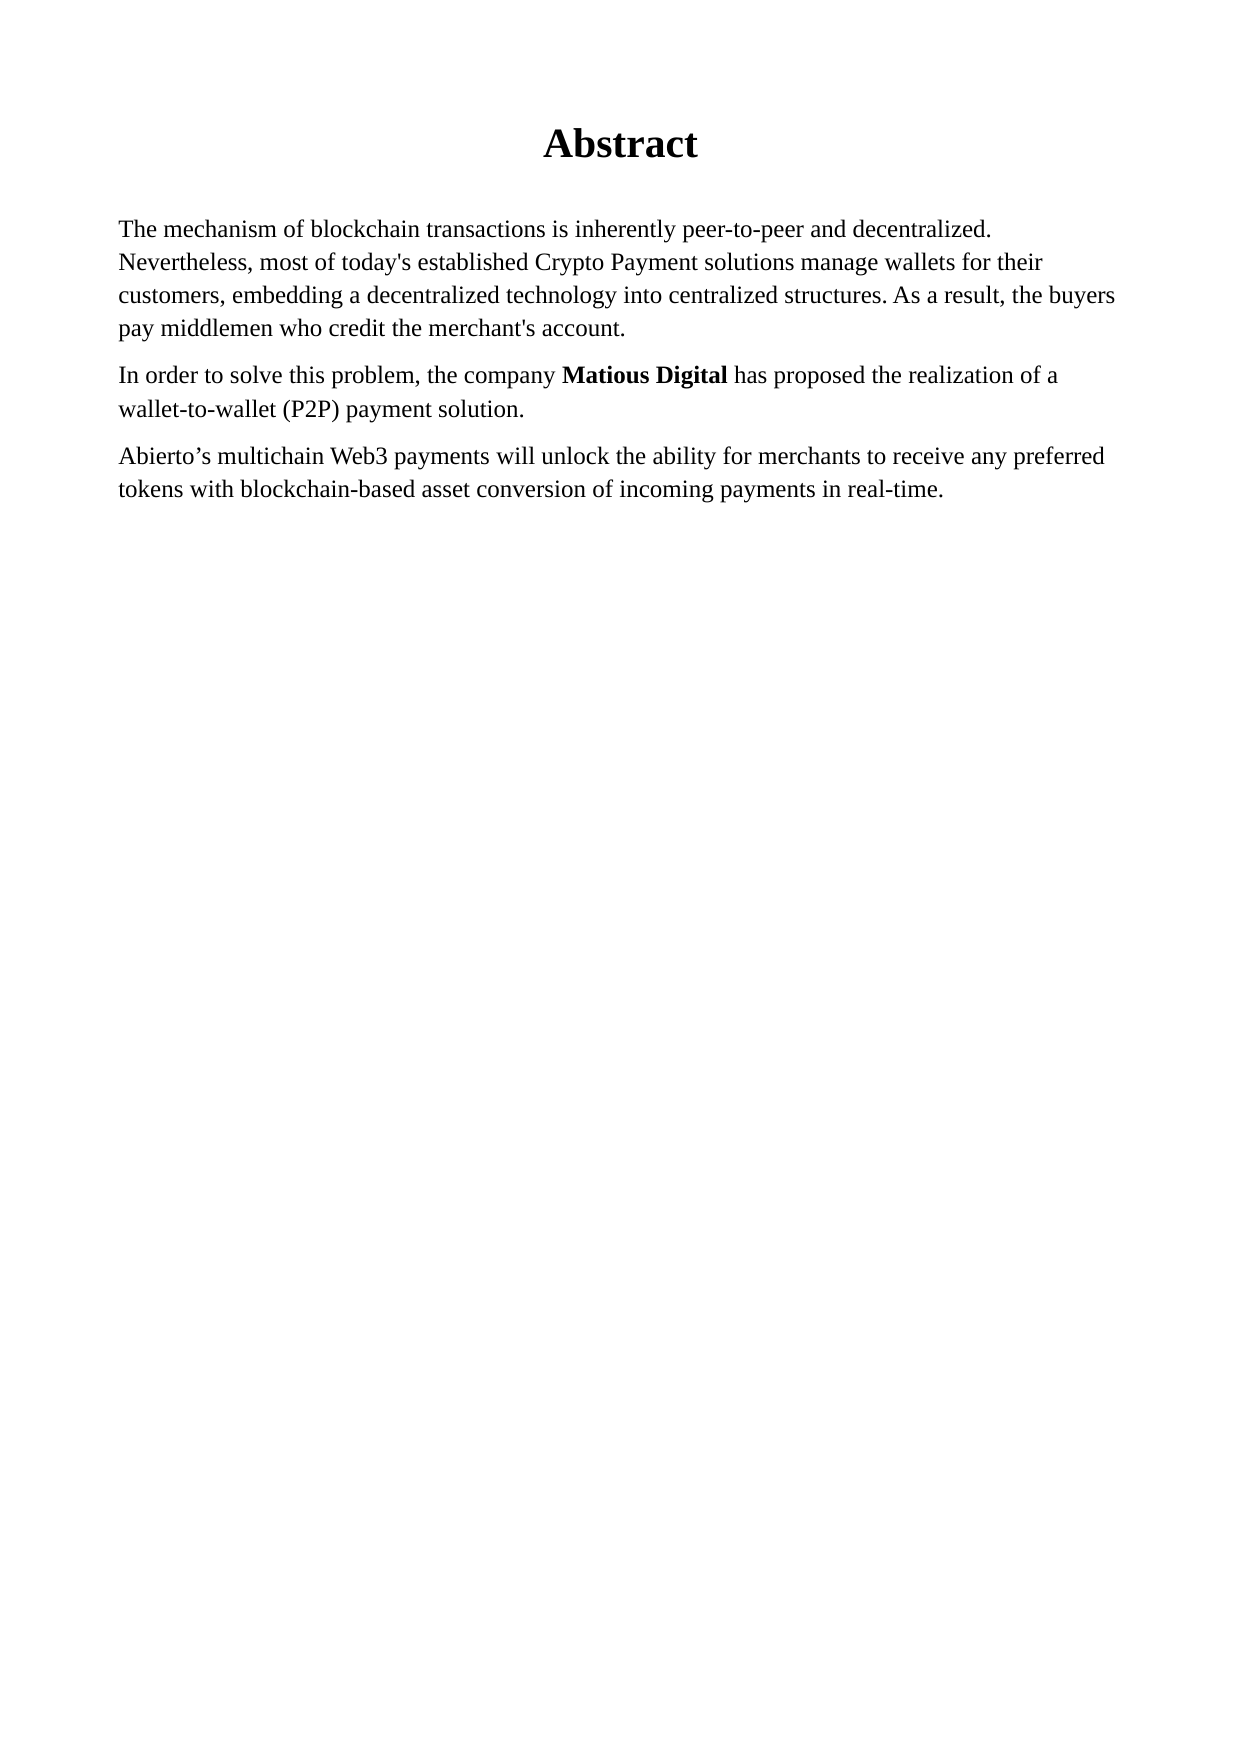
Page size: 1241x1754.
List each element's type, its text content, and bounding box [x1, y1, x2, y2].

text In order to solve this problem, the company Matious Digital has proposed the realization of a wallet-to-wallet (P2P) payment solution. [118, 361, 1122, 422]
text Abstract [118, 118, 1122, 166]
text The mechanism of blockchain transactions is inherently peer-to-peer and decentralized. Nevertheless, most of today's established Crypto Payment solutions manage wallets for their customers, embedding a decentralized technology into centralized structures. As a result, the buyers pay middlemen who credit the merchant's account. [118, 214, 1122, 342]
text Abierto’s multichain Web3 payments will unlock the ability for merchants to receive any preferred tokens with blockchain-based asset conversion of incoming payments in real-time. [118, 441, 1122, 503]
